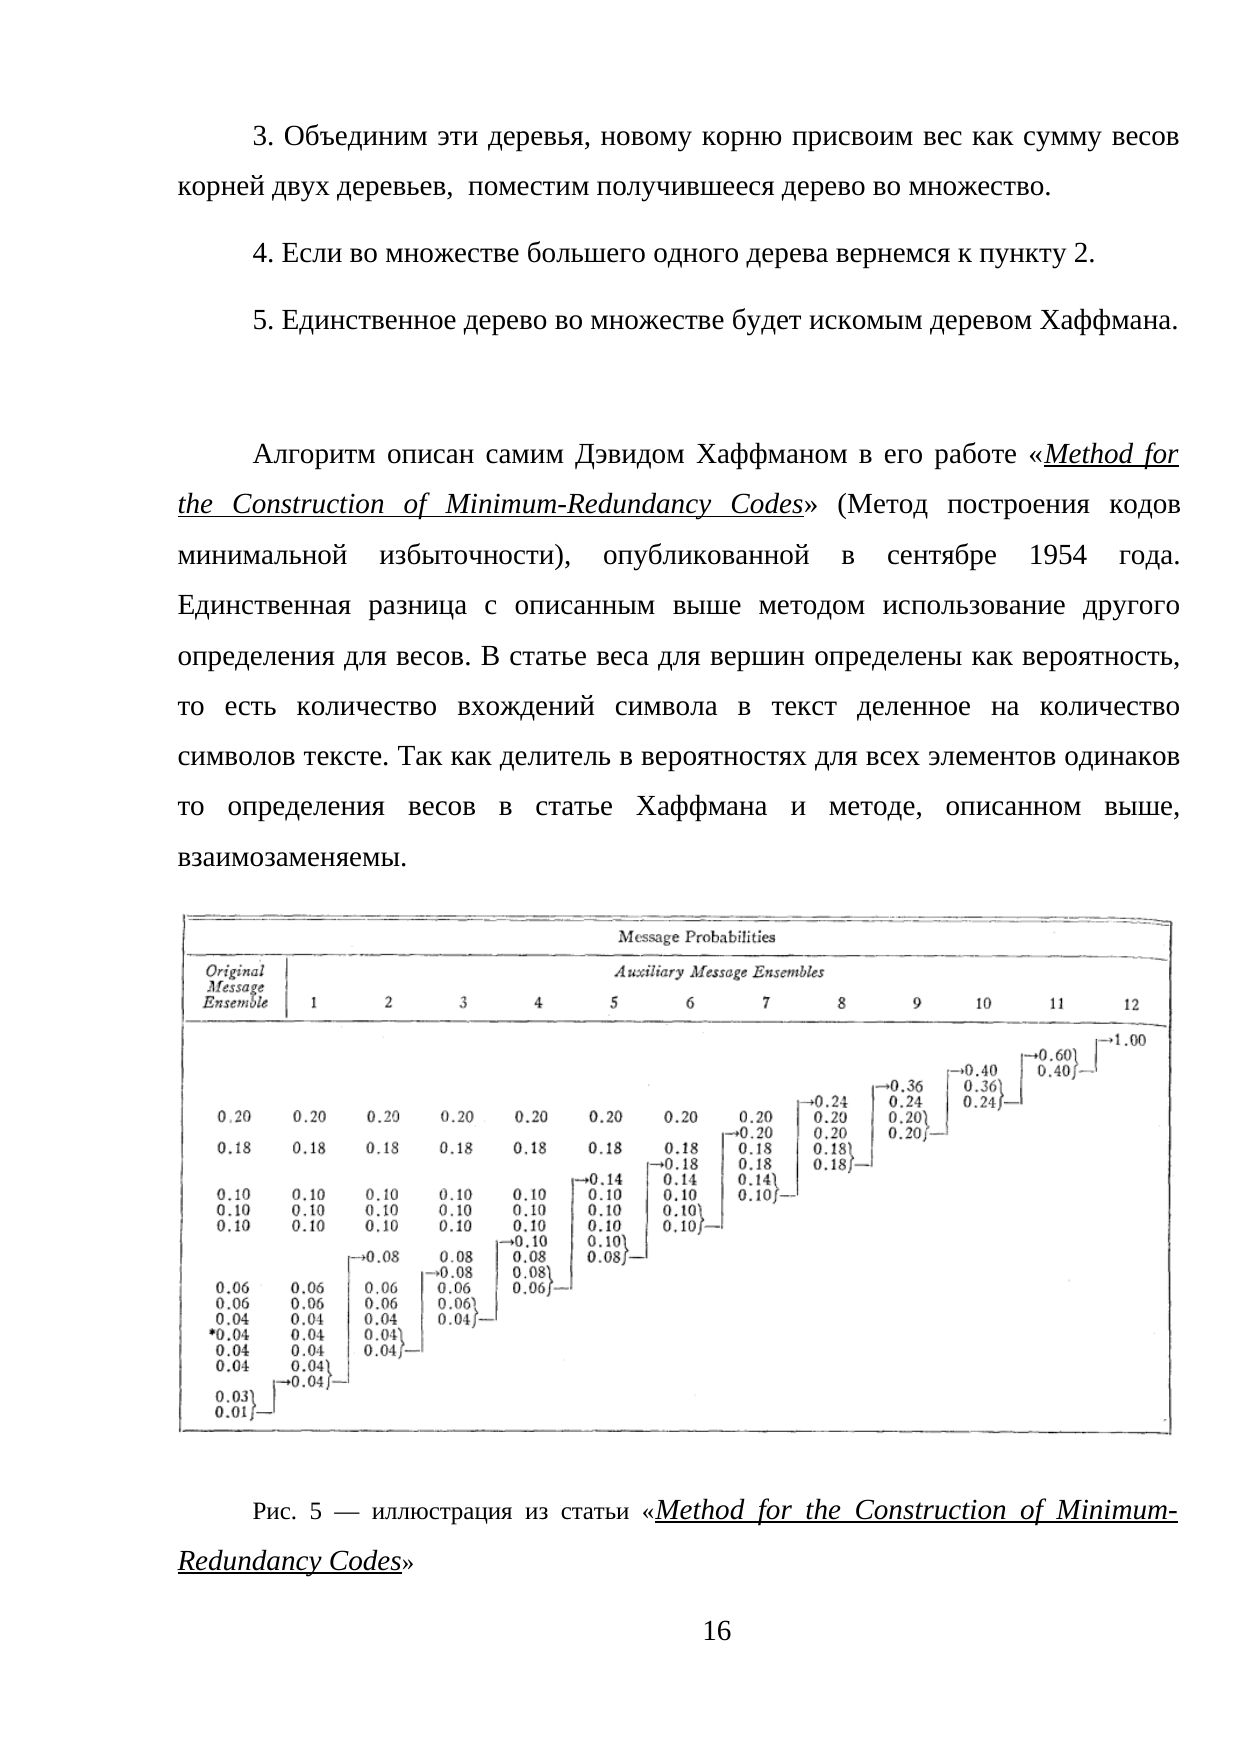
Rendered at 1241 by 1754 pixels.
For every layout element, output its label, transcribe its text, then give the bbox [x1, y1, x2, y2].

text 4. Если во множестве большего одного дерева вернемся к пункту 2. [177, 235, 1181, 269]
text 3. Объединим эти деревья, новому корню присвоим вес как сумму весов корней двух деревьев, поместим получившееся дерево во множество. [177, 118, 1181, 202]
subtitle Рис. 5 — иллюстрация из статьи «Method for the Construction of Minimum-Redundancy Codes» [177, 1439, 1181, 1576]
text 5. Единственное дерево во множестве будет искомым деревом Хаффмана. [177, 302, 1181, 336]
picture [177, 906, 1182, 1439]
text Алгоритм описан самим Дэвидом Хаффманом в его работе «Method for the Construction of Minimum-Redundancy Codes» (Метод построения кодов минимальной избыточности), опубликованной в сентябре 1954 года. Единственная разница с описанным выше методом использование другого определения для весов. В статье веса для вершин определены как вероятность, то есть количество вхождений символа в текст деленное на количество символов тексте. Так как делитель в вероятностях для всех элементов одинаков то определения весов в статье Хаффмана и методе, описанном выше, взаимозаменяемы. [177, 436, 1181, 872]
